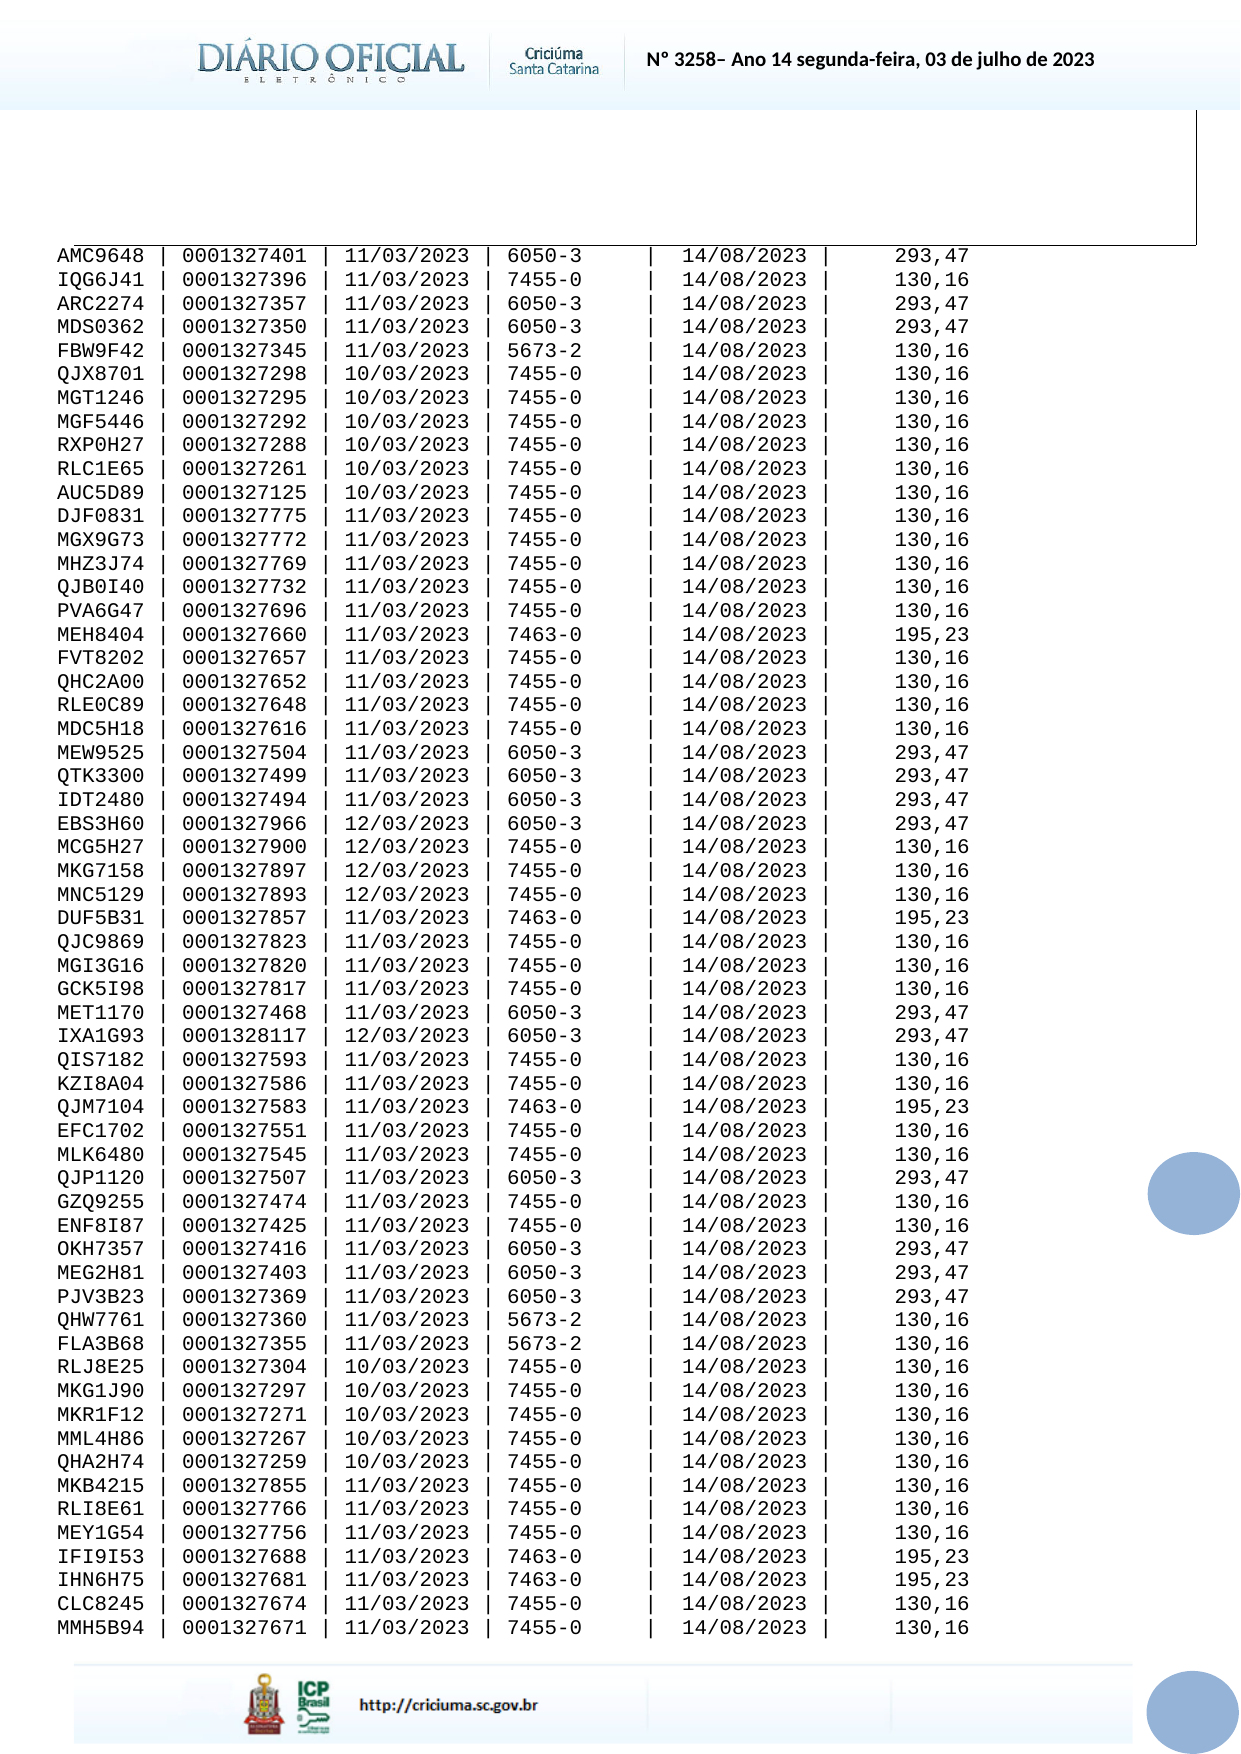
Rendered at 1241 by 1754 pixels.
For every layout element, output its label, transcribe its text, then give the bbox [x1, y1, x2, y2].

text RLC1E65 | 0001327261 | 10/03/2023 | 7455-0 | 14/08/2023 | 130,16 [44, 458, 1196, 482]
text EBS3H60 | 0001327966 | 12/03/2023 | 6050-3 | 14/08/2023 | 293,47 [44, 813, 1196, 836]
text QJM7104 | 0001327583 | 11/03/2023 | 7463-0 | 14/08/2023 | 195,23 [44, 1096, 1196, 1120]
text GCK5I98 | 0001327817 | 11/03/2023 | 7455-0 | 14/08/2023 | 130,16 [44, 978, 1196, 1002]
text EFC1702 | 0001327551 | 11/03/2023 | 7455-0 | 14/08/2023 | 130,16 [44, 1120, 1196, 1144]
text RLJ8E25 | 0001327304 | 10/03/2023 | 7455-0 | 14/08/2023 | 130,16 [44, 1357, 1196, 1380]
text MDS0362 | 0001327350 | 11/03/2023 | 6050-3 | 14/08/2023 | 293,47 [44, 316, 1196, 340]
text MGT1246 | 0001327295 | 10/03/2023 | 7455-0 | 14/08/2023 | 130,16 [44, 387, 1196, 411]
text PJV3B23 | 0001327369 | 11/03/2023 | 6050-3 | 14/08/2023 | 293,47 [44, 1286, 1196, 1309]
text OKH7357 | 0001327416 | 11/03/2023 | 6050-3 | 14/08/2023 | 293,47 [44, 1238, 1196, 1262]
text MEH8404 | 0001327660 | 11/03/2023 | 7463-0 | 14/08/2023 | 195,23 [44, 623, 1196, 647]
text MKB4215 | 0001327855 | 11/03/2023 | 7455-0 | 14/08/2023 | 130,16 [44, 1475, 1196, 1498]
text DJF0831 | 0001327775 | 11/03/2023 | 7455-0 | 14/08/2023 | 130,16 [44, 505, 1196, 529]
text QJP1120 | 0001327507 | 11/03/2023 | 6050-3 | 14/08/2023 | 293,47 [44, 1167, 1157, 1191]
text FLA3B68 | 0001327355 | 11/03/2023 | 5673-2 | 14/08/2023 | 130,16 [44, 1333, 1196, 1357]
text RXP0H27 | 0001327288 | 10/03/2023 | 7455-0 | 14/08/2023 | 130,16 [44, 434, 1196, 458]
text IDT2480 | 0001327494 | 11/03/2023 | 6050-3 | 14/08/2023 | 293,47 [44, 789, 1196, 813]
text MCG5H27 | 0001327900 | 12/03/2023 | 7455-0 | 14/08/2023 | 130,16 [44, 836, 1196, 860]
text QHA2H74 | 0001327259 | 10/03/2023 | 7455-0 | 14/08/2023 | 130,16 [44, 1451, 1196, 1475]
text QJX8701 | 0001327298 | 10/03/2023 | 7455-0 | 14/08/2023 | 130,16 [44, 363, 1196, 387]
text PVA6G47 | 0001327696 | 11/03/2023 | 7455-0 | 14/08/2023 | 130,16 [44, 600, 1196, 623]
text ARC2274 | 0001327357 | 11/03/2023 | 6050-3 | 14/08/2023 | 293,47 [44, 292, 1196, 316]
text MLK6480 | 0001327545 | 11/03/2023 | 7455-0 | 14/08/2023 | 130,16 [44, 1144, 1196, 1167]
text DUF5B31 | 0001327857 | 11/03/2023 | 7463-0 | 14/08/2023 | 195,23 [44, 907, 1196, 931]
text MKR1F12 | 0001327271 | 10/03/2023 | 7455-0 | 14/08/2023 | 130,16 [44, 1404, 1196, 1427]
text QJB0I40 | 0001327732 | 11/03/2023 | 7455-0 | 14/08/2023 | 130,16 [44, 576, 1196, 600]
text QHW7761 | 0001327360 | 11/03/2023 | 5673-2 | 14/08/2023 | 130,16 [44, 1309, 1196, 1333]
text RLE0C89 | 0001327648 | 11/03/2023 | 7455-0 | 14/08/2023 | 130,16 [44, 694, 1196, 718]
text IFI9I53 | 0001327688 | 11/03/2023 | 7463-0 | 14/08/2023 | 195,23 [44, 1546, 1196, 1569]
text CLC8245 | 0001327674 | 11/03/2023 | 7455-0 | 14/08/2023 | 130,16 [44, 1593, 1196, 1617]
text MML4H86 | 0001327267 | 10/03/2023 | 7455-0 | 14/08/2023 | 130,16 [44, 1427, 1196, 1451]
text MEG2H81 | 0001327403 | 11/03/2023 | 6050-3 | 14/08/2023 | 293,47 [44, 1262, 1196, 1286]
text MKG7158 | 0001327897 | 12/03/2023 | 7455-0 | 14/08/2023 | 130,16 [44, 860, 1196, 884]
text MNC5129 | 0001327893 | 12/03/2023 | 7455-0 | 14/08/2023 | 130,16 [44, 884, 1196, 907]
text ENF8I87 | 0001327425 | 11/03/2023 | 7455-0 | 14/08/2023 | 130,16 [44, 1215, 1196, 1238]
text MET1170 | 0001327468 | 11/03/2023 | 6050-3 | 14/08/2023 | 293,47 [44, 1002, 1196, 1026]
text QIS7182 | 0001327593 | 11/03/2023 | 7455-0 | 14/08/2023 | 130,16 [44, 1049, 1196, 1073]
text FVT8202 | 0001327657 | 11/03/2023 | 7455-0 | 14/08/2023 | 130,16 [44, 647, 1196, 671]
text IQG6J41 | 0001327396 | 11/03/2023 | 7455-0 | 14/08/2023 | 130,16 [44, 269, 1196, 292]
text AUC5D89 | 0001327125 | 10/03/2023 | 7455-0 | 14/08/2023 | 130,16 [44, 482, 1196, 505]
text AMC9648 | 0001327401 | 11/03/2023 | 6050-3 | 14/08/2023 | 293,47 [44, 245, 1196, 269]
text FBW9F42 | 0001327345 | 11/03/2023 | 5673-2 | 14/08/2023 | 130,16 [44, 340, 1196, 363]
text MHZ3J74 | 0001327769 | 11/03/2023 | 7455-0 | 14/08/2023 | 130,16 [44, 553, 1196, 576]
text MEY1G54 | 0001327756 | 11/03/2023 | 7455-0 | 14/08/2023 | 130,16 [44, 1522, 1196, 1546]
text MGI3G16 | 0001327820 | 11/03/2023 | 7455-0 | 14/08/2023 | 130,16 [44, 954, 1196, 978]
text QTK3300 | 0001327499 | 11/03/2023 | 6050-3 | 14/08/2023 | 293,47 [44, 765, 1196, 789]
text IHN6H75 | 0001327681 | 11/03/2023 | 7463-0 | 14/08/2023 | 195,23 [44, 1569, 1196, 1593]
text MMH5B94 | 0001327671 | 11/03/2023 | 7455-0 | 14/08/2023 | 130,16 [44, 1617, 1196, 1640]
text IXA1G93 | 0001328117 | 12/03/2023 | 6050-3 | 14/08/2023 | 293,47 [44, 1026, 1196, 1049]
text RLI8E61 | 0001327766 | 11/03/2023 | 7455-0 | 14/08/2023 | 130,16 [44, 1498, 1196, 1522]
text GZQ9255 | 0001327474 | 11/03/2023 | 7455-0 | 14/08/2023 | 130,16 [44, 1191, 1153, 1215]
text MKG1J90 | 0001327297 | 10/03/2023 | 7455-0 | 14/08/2023 | 130,16 [44, 1380, 1196, 1404]
text MEW9525 | 0001327504 | 11/03/2023 | 6050-3 | 14/08/2023 | 293,47 [44, 742, 1196, 765]
text MGX9G73 | 0001327772 | 11/03/2023 | 7455-0 | 14/08/2023 | 130,16 [44, 529, 1196, 553]
text MDC5H18 | 0001327616 | 11/03/2023 | 7455-0 | 14/08/2023 | 130,16 [44, 718, 1196, 742]
text QHC2A00 | 0001327652 | 11/03/2023 | 7455-0 | 14/08/2023 | 130,16 [44, 671, 1196, 694]
text KZI8A04 | 0001327586 | 11/03/2023 | 7455-0 | 14/08/2023 | 130,16 [44, 1073, 1196, 1096]
text QJC9869 | 0001327823 | 11/03/2023 | 7455-0 | 14/08/2023 | 130,16 [44, 931, 1196, 954]
text MGF5446 | 0001327292 | 10/03/2023 | 7455-0 | 14/08/2023 | 130,16 [44, 411, 1196, 434]
